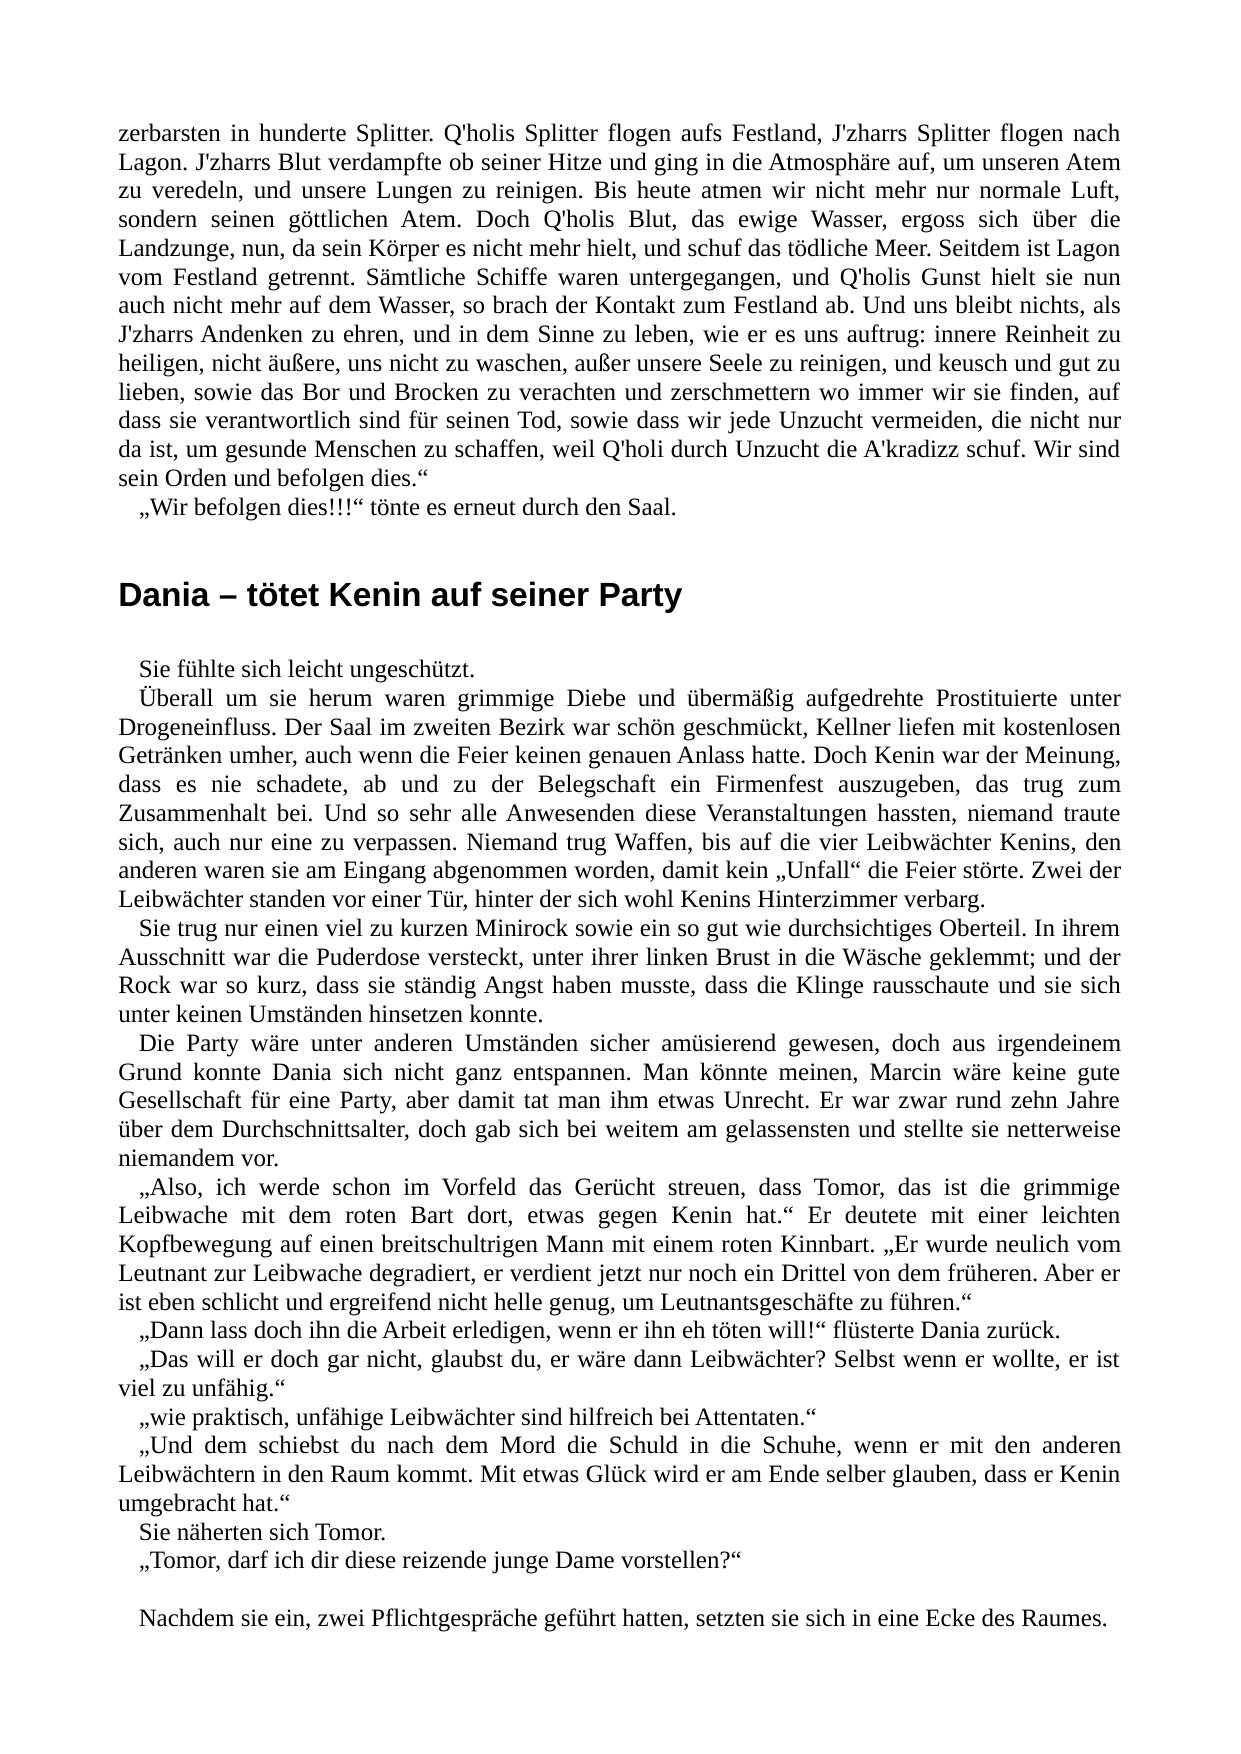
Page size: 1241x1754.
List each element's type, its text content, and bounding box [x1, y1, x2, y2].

text „Dann lass doch ihn die Arbeit erledigen, wenn er ihn eh töten will!“ flüsterte Dania zurück. [118, 1316, 1122, 1344]
text „Das will er doch gar nicht, glaubst du, er wäre dann Leibwächter? Selbst wenn er wollte, er ist viel zu unfähig.“ [118, 1344, 1122, 1402]
text „Wir befolgen dies!!!“ tönte es erneut durch den Saal. [118, 492, 1122, 521]
text Sie trug nur einen viel zu kurzen Minirock sowie ein so gut wie durchsichtiges Oberteil. In ihrem Ausschnitt war die Puderdose versteckt, unter ihrer linken Brust in die Wäsche geklemmt; und der Rock war so kurz, dass sie ständig Angst haben musste, dass die Klinge rausschaute und sie sich unter keinen Umständen hinsetzen konnte. [118, 913, 1122, 1028]
text „Und dem schiebst du nach dem Mord die Schuld in die Schuhe, wenn er mit den anderen Leibwächtern in den Raum kommt. Mit etwas Glück wird er am Ende selber glauben, dass er Kenin umgebracht hat.“ [118, 1431, 1122, 1517]
text Die Party wäre unter anderen Umständen sicher amüsierend gewesen, doch aus irgendeinem Grund konnte Dania sich nicht ganz entspannen. Man könnte meinen, Marcin wäre keine gute Gesellschaft für eine Party, aber damit tat man ihm etwas Unrecht. Er war zwar rund zehn Jahre über dem Durchschnittsalter, doch gab sich bei weitem am gelassensten und stellte sie netterweise niemandem vor. [118, 1028, 1122, 1172]
subtitle Dania – tötet Kenin auf seiner Party [118, 574, 1122, 613]
text „wie praktisch, unfähige Leibwächter sind hilfreich bei Attentaten.“ [118, 1402, 1122, 1431]
text zerbarsten in hunderte Splitter. Q'holis Splitter flogen aufs Festland, J'zharrs Splitter flogen nach Lagon. J'zharrs Blut verdampfte ob seiner Hitze und ging in die Atmosphäre auf, um unseren Atem zu veredeln, und unsere Lungen zu reinigen. Bis heute atmen wir nicht mehr nur normale Luft, sondern seinen göttlichen Atem. Doch Q'holis Blut, das ewige Wasser, ergoss sich über die Landzunge, nun, da sein Körper es nicht mehr hielt, und schuf das tödliche Meer. Seitdem ist Lagon vom Festland getrennt. Sämtliche Schiffe waren untergegangen, und Q'holis Gunst hielt sie nun auch nicht mehr auf dem Wasser, so brach der Kontakt zum Festland ab. Und uns bleibt nichts, als J'zharrs Andenken zu ehren, und in dem Sinne zu leben, wie er es uns auftrug: innere Reinheit zu heiligen, nicht äußere, uns nicht zu waschen, außer unsere Seele zu reinigen, und keusch und gut zu lieben, sowie das Bor und Brocken zu verachten und zerschmettern wo immer wir sie finden, auf dass sie verantwortlich sind für seinen Tod, sowie dass wir jede Unzucht vermeiden, die nicht nur da ist, um gesunde Menschen zu schaffen, weil Q'holi durch Unzucht die A'kradizz schuf. Wir sind sein Orden und befolgen dies.“ [118, 118, 1122, 492]
text „Also, ich werde schon im Vorfeld das Gerücht streuen, dass Tomor, das ist die grimmige Leibwache mit dem roten Bart dort, etwas gegen Kenin hat.“ Er deutete mit einer leichten Kopfbewegung auf einen breitschultrigen Mann mit einem roten Kinnbart. „Er wurde neulich vom Leutnant zur Leibwache degradiert, er verdient jetzt nur noch ein Drittel von dem früheren. Aber er ist eben schlicht und ergreifend nicht helle genug, um Leutnantsgeschäfte zu führen.“ [118, 1172, 1122, 1316]
text „Tomor, darf ich dir diese reizende junge Dame vorstellen?“ [118, 1546, 1122, 1574]
text Nachdem sie ein, zwei Pflichtgespräche geführt hatten, setzten sie sich in eine Ecke des Raumes. [118, 1603, 1122, 1632]
text Überall um sie herum waren grimmige Diebe und übermäßig aufgedrehte Prostituierte unter Drogeneinfluss. Der Saal im zweiten Bezirk war schön geschmückt, Kellner liefen mit kostenlosen Getränken umher, auch wenn die Feier keinen genauen Anlass hatte. Doch Kenin war der Meinung, dass es nie schadete, ab und zu der Belegschaft ein Firmenfest auszugeben, das trug zum Zusammenhalt bei. Und so sehr alle Anwesenden diese Veranstaltungen hassten, niemand traute sich, auch nur eine zu verpassen. Niemand trug Waffen, bis auf die vier Leibwächter Kenins, den anderen waren sie am Eingang abgenommen worden, damit kein „Unfall“ die Feier störte. Zwei der Leibwächter standen vor einer Tür, hinter der sich wohl Kenins Hinterzimmer verbarg. [118, 683, 1122, 913]
text Sie näherten sich Tomor. [118, 1517, 1122, 1546]
text Sie fühlte sich leicht ungeschützt. [118, 654, 1122, 683]
